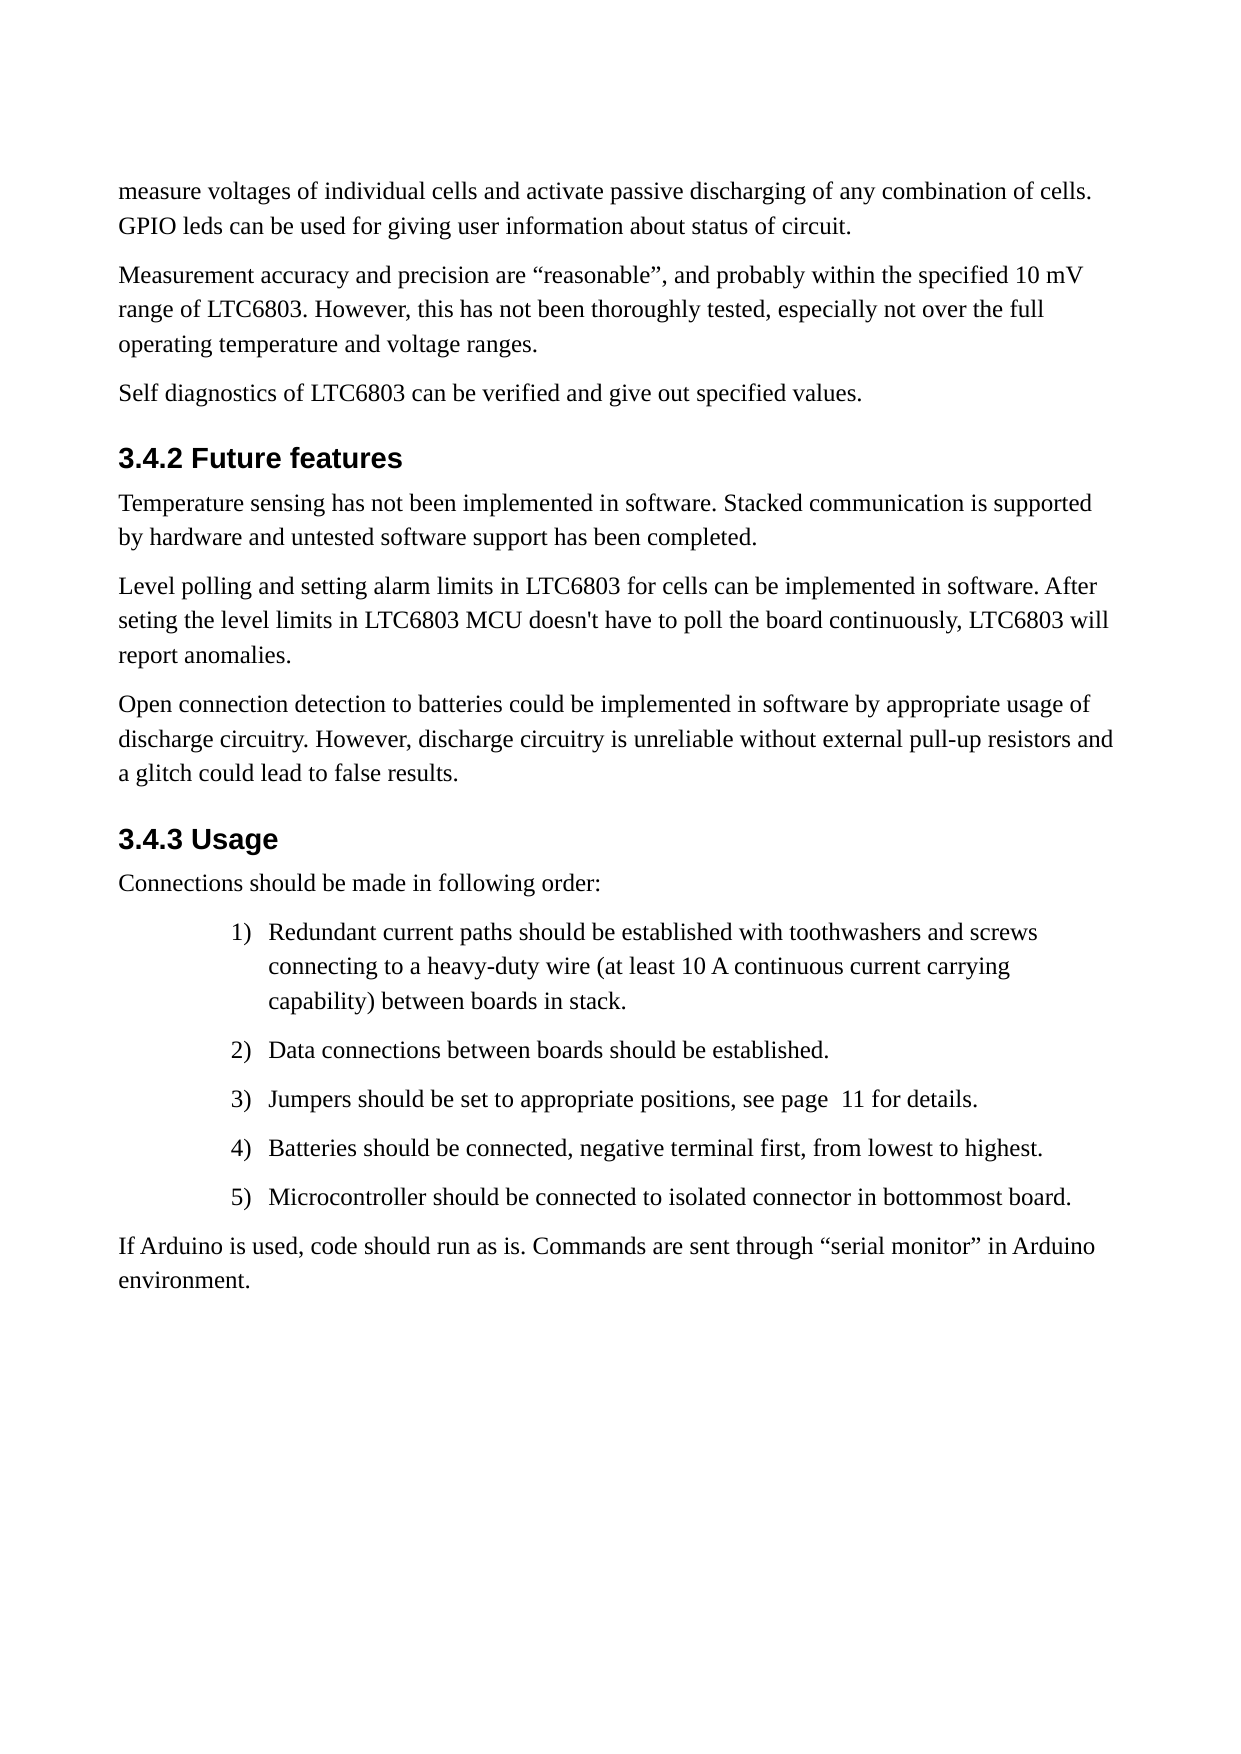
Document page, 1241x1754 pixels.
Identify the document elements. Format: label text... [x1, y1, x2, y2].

list Redundant current paths should be established with toothwashers and screws connecting to a heavy-duty wire (at least 10 A continuous current carrying capability) between boards in stack. [231, 917, 1122, 1014]
list Jumpers should be set to appropriate positions, see page 11 for details. [231, 1084, 1122, 1113]
text Level polling and setting alarm limits in LTC6803 for cells can be implemented in software. After seting the level limits in LTC6803 MCU doesn't have to poll the board continuously, LTC6803 will report anomalies. [118, 571, 1122, 669]
text If Arduino is used, code should run as is. Commands are sent through “serial monitor” in Arduino environment. [118, 1231, 1122, 1294]
text Connections should be made in following order: [118, 868, 1122, 897]
text Self diagnostics of LTC6803 can be verified and give out specified values. [118, 378, 1122, 407]
text Open connection detection to batteries could be implemented in software by appropriate usage of discharge circuitry. However, discharge circuitry is unreliable without external pull-up resistors and a glitch could lead to false results. [118, 689, 1122, 787]
list Data connections between boards should be established. [231, 1035, 1122, 1064]
list Microcontroller should be connected to isolated connector in bottommost board. [231, 1182, 1122, 1211]
text Measurement accuracy and precision are “reasonable”, and probably within the specified 10 mV range of LTC6803. However, this has not been thoroughly tested, especially not over the full operating temperature and voltage ranges. [118, 260, 1122, 358]
subtitle 3.4.2 Future features [118, 442, 1122, 475]
list Batteries should be connected, negative terminal first, from lowest to highest. [231, 1133, 1122, 1162]
text Temperature sensing has not been implemented in software. Stacked communication is supported by hardware and untested software support has been completed. [118, 488, 1122, 551]
subtitle 3.4.3 Usage [118, 822, 1122, 855]
text measure voltages of individual cells and activate passive discharging of any combination of cells. GPIO leds can be used for giving user information about status of circuit. [118, 176, 1122, 239]
